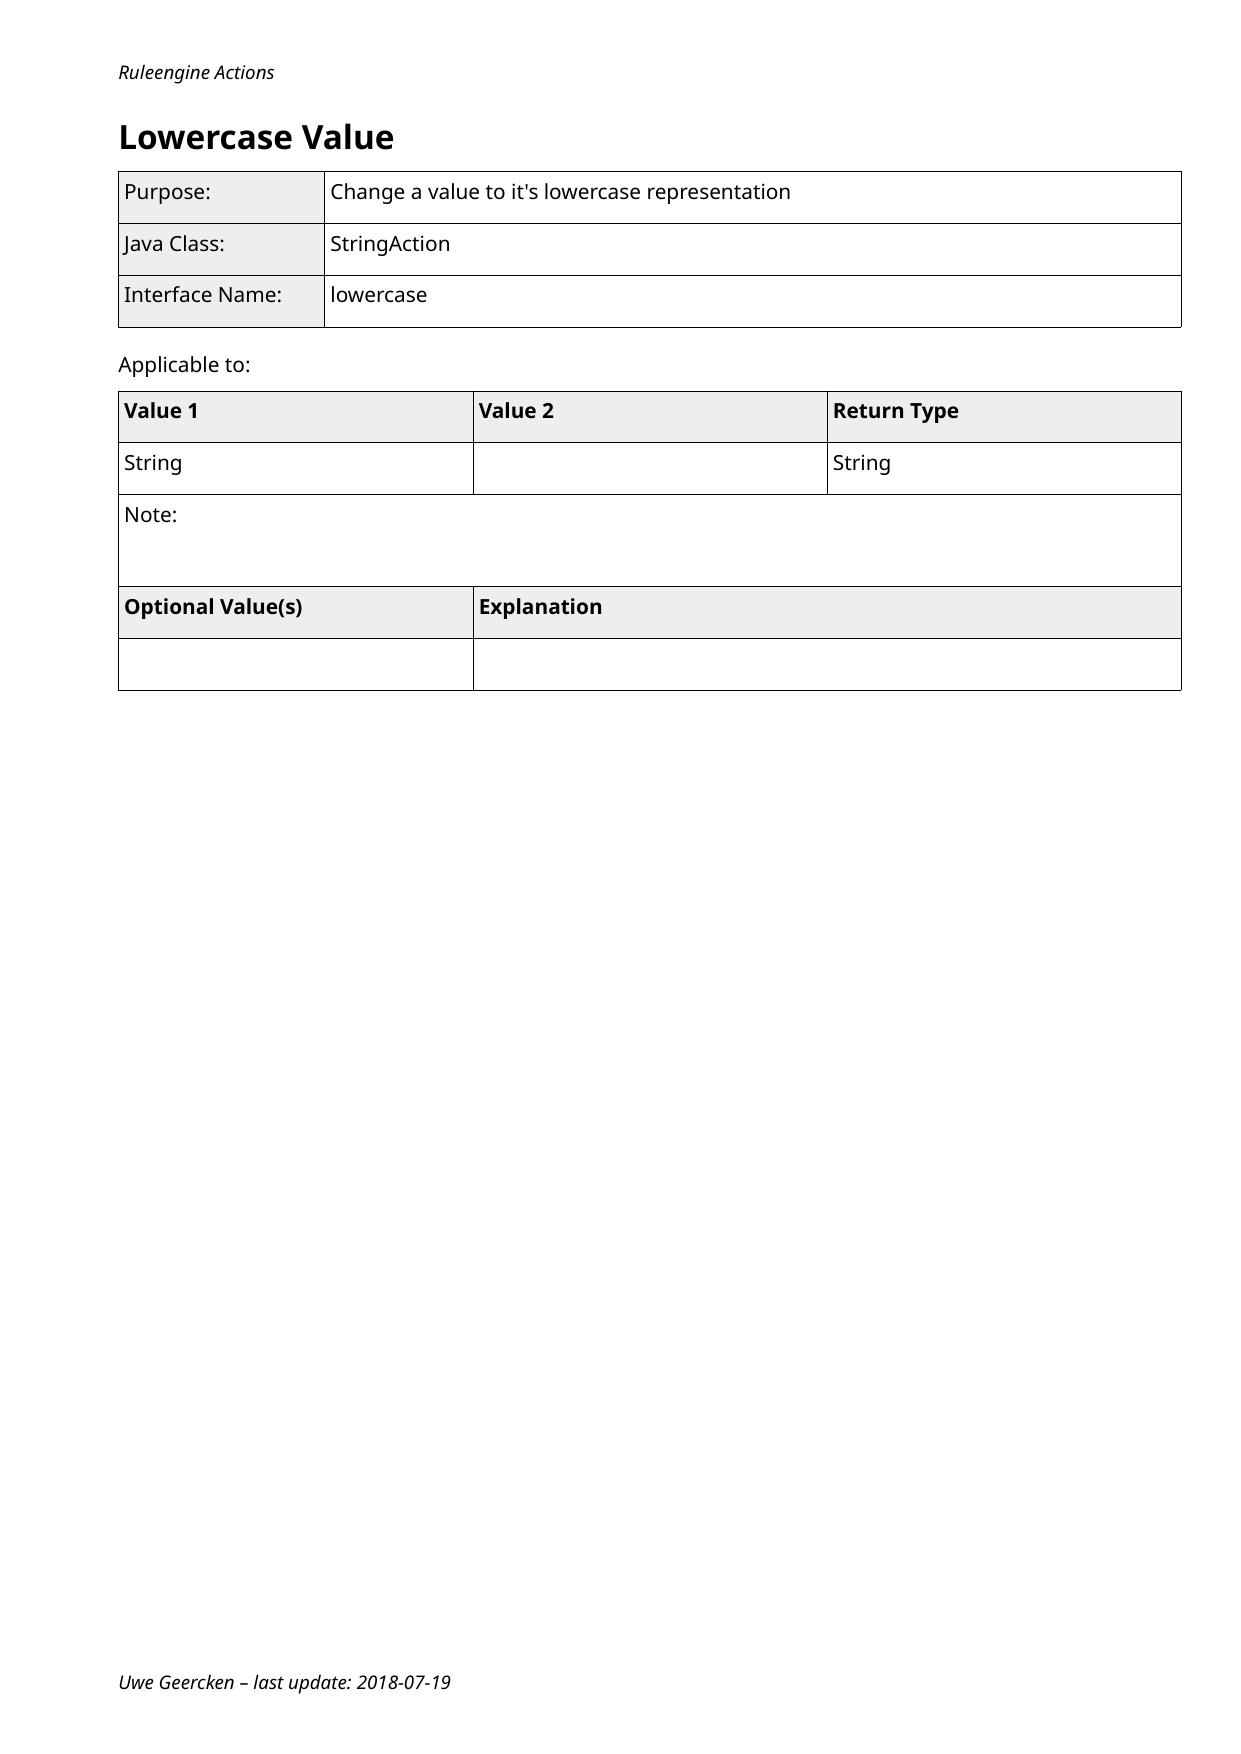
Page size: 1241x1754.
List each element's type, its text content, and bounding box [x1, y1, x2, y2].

table_cell Explanation [474, 587, 1181, 638]
table_cell Optional Value(s) [119, 587, 473, 638]
text Applicable to: [118, 350, 1181, 379]
table_cell [474, 443, 827, 494]
table_header Value 2 [474, 392, 827, 442]
table_cell Java Class: [119, 224, 324, 275]
table_header Return Type [828, 392, 1181, 442]
table_header Purpose: [119, 172, 324, 223]
table_cell Note: [119, 495, 1181, 586]
table_cell String [119, 443, 473, 494]
table_cell lowercase [325, 276, 1181, 327]
table_cell [474, 639, 1181, 689]
table_cell [119, 639, 473, 689]
table_header Change a value to it's lowercase representation [325, 172, 1181, 223]
text Lowercase Value [118, 114, 1181, 159]
table_cell Interface Name: [119, 276, 324, 327]
table_cell StringAction [325, 224, 1181, 275]
table_header Value 1 [119, 392, 473, 442]
table_cell String [828, 443, 1181, 494]
